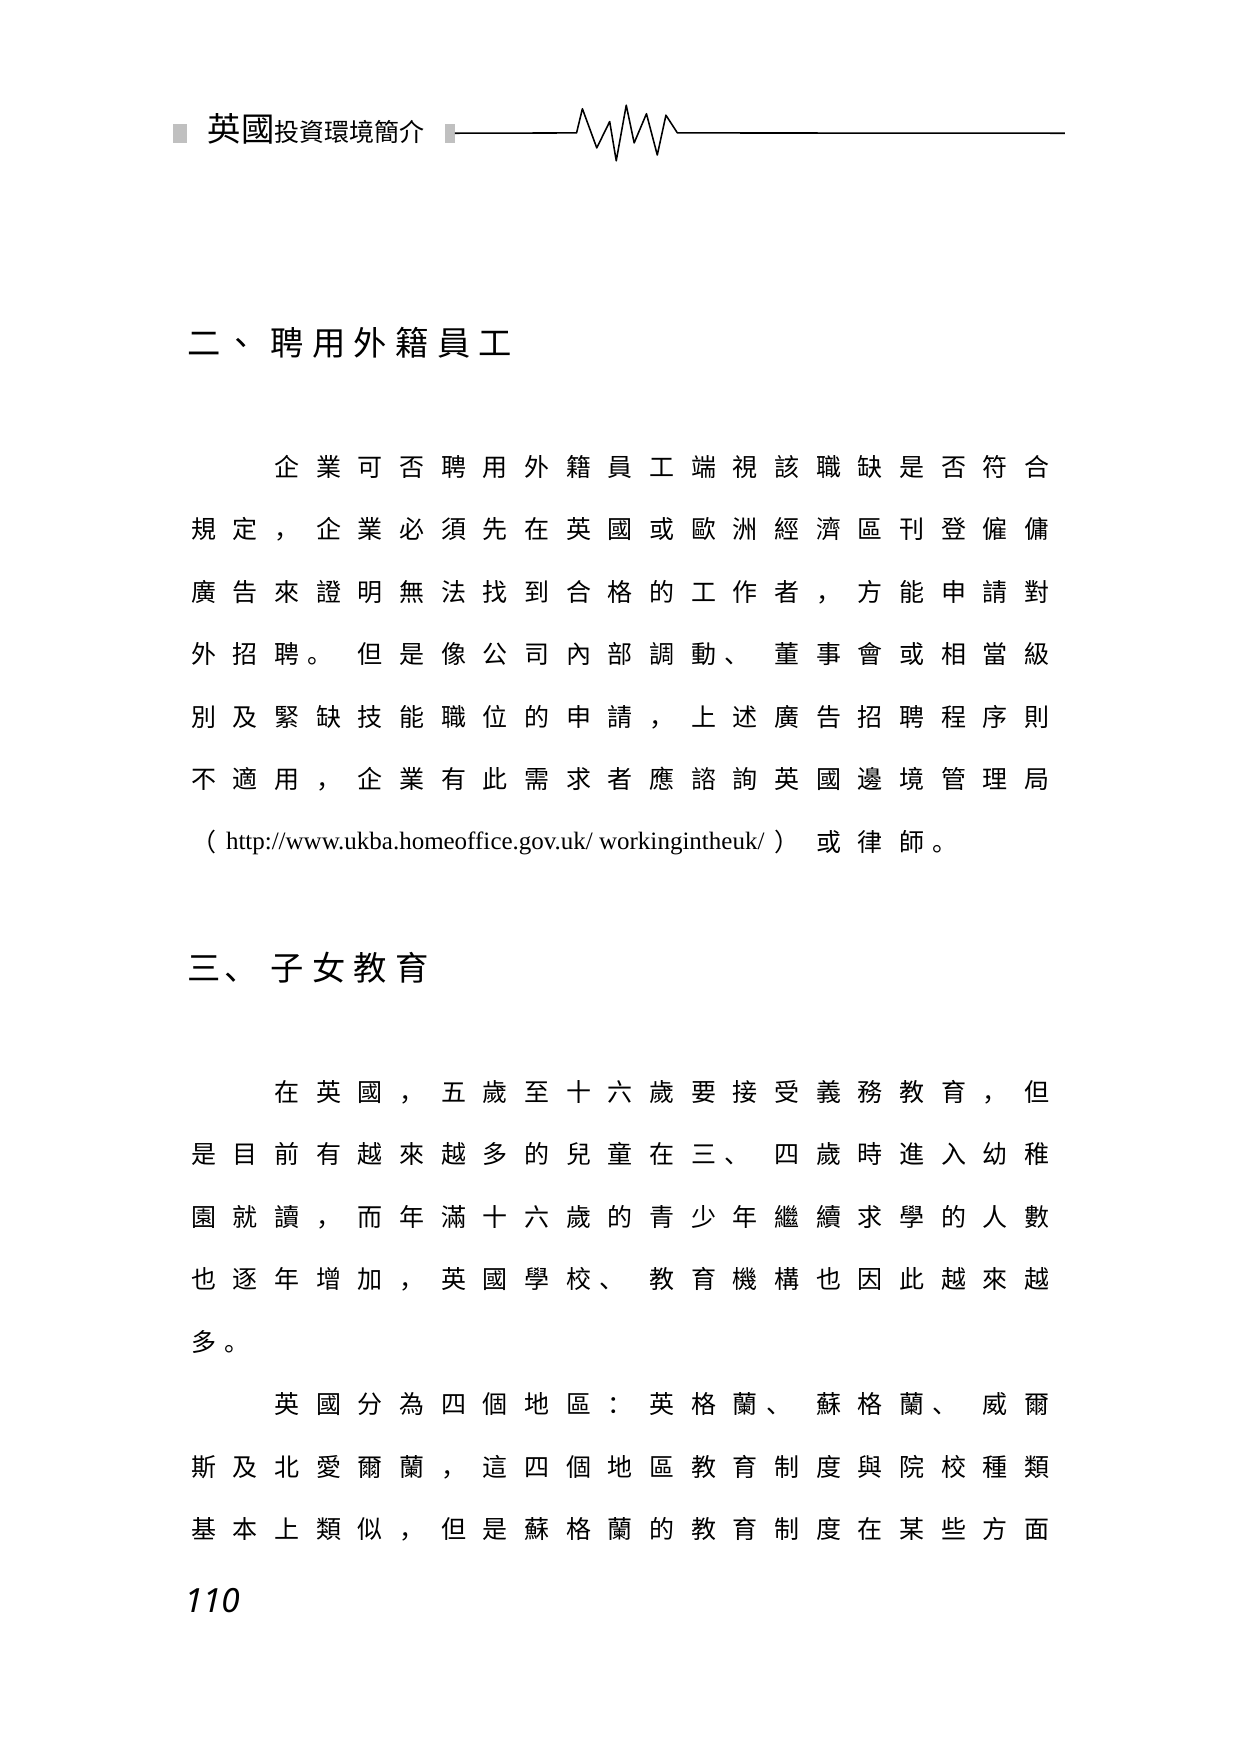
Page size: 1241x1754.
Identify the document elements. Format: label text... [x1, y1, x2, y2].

text 企業可否聘用外籍員工端視該職缺是否符合規定，企業必須先在英國或歐洲經濟區刊登僱傭廣告來證明無法找到合格的工作者，方能申請對外招聘。但是像公司內部調動、董事會或相當級別及緊缺技能職位的申請，上述廣告招聘程序則不適用，企業有此需求者應諮詢英國邊境管理局（http://www.ukba.homeoffice.gov.uk/ workingintheuk/）或律師。 [183, 424, 1058, 861]
text 在英國，五歲至十六歲要接受義務教育，但是目前有越來越多的兒童在三、四歲時進入幼稚園就讀，而年滿十六歲的青少年繼續求學的人數也逐年增加，英國學校、教育機構也因此越來越多。 [183, 1049, 1058, 1361]
text 三、子女教育 [183, 924, 1058, 986]
text 英國分為四個地區：英格蘭、蘇格蘭、威爾斯及北愛爾蘭，這四個地區教育制度與院校種類基本上類似，但是蘇格蘭的教育制度在某些方面 [183, 1361, 1058, 1549]
text 二、聘用外籍員工 [183, 299, 1058, 361]
